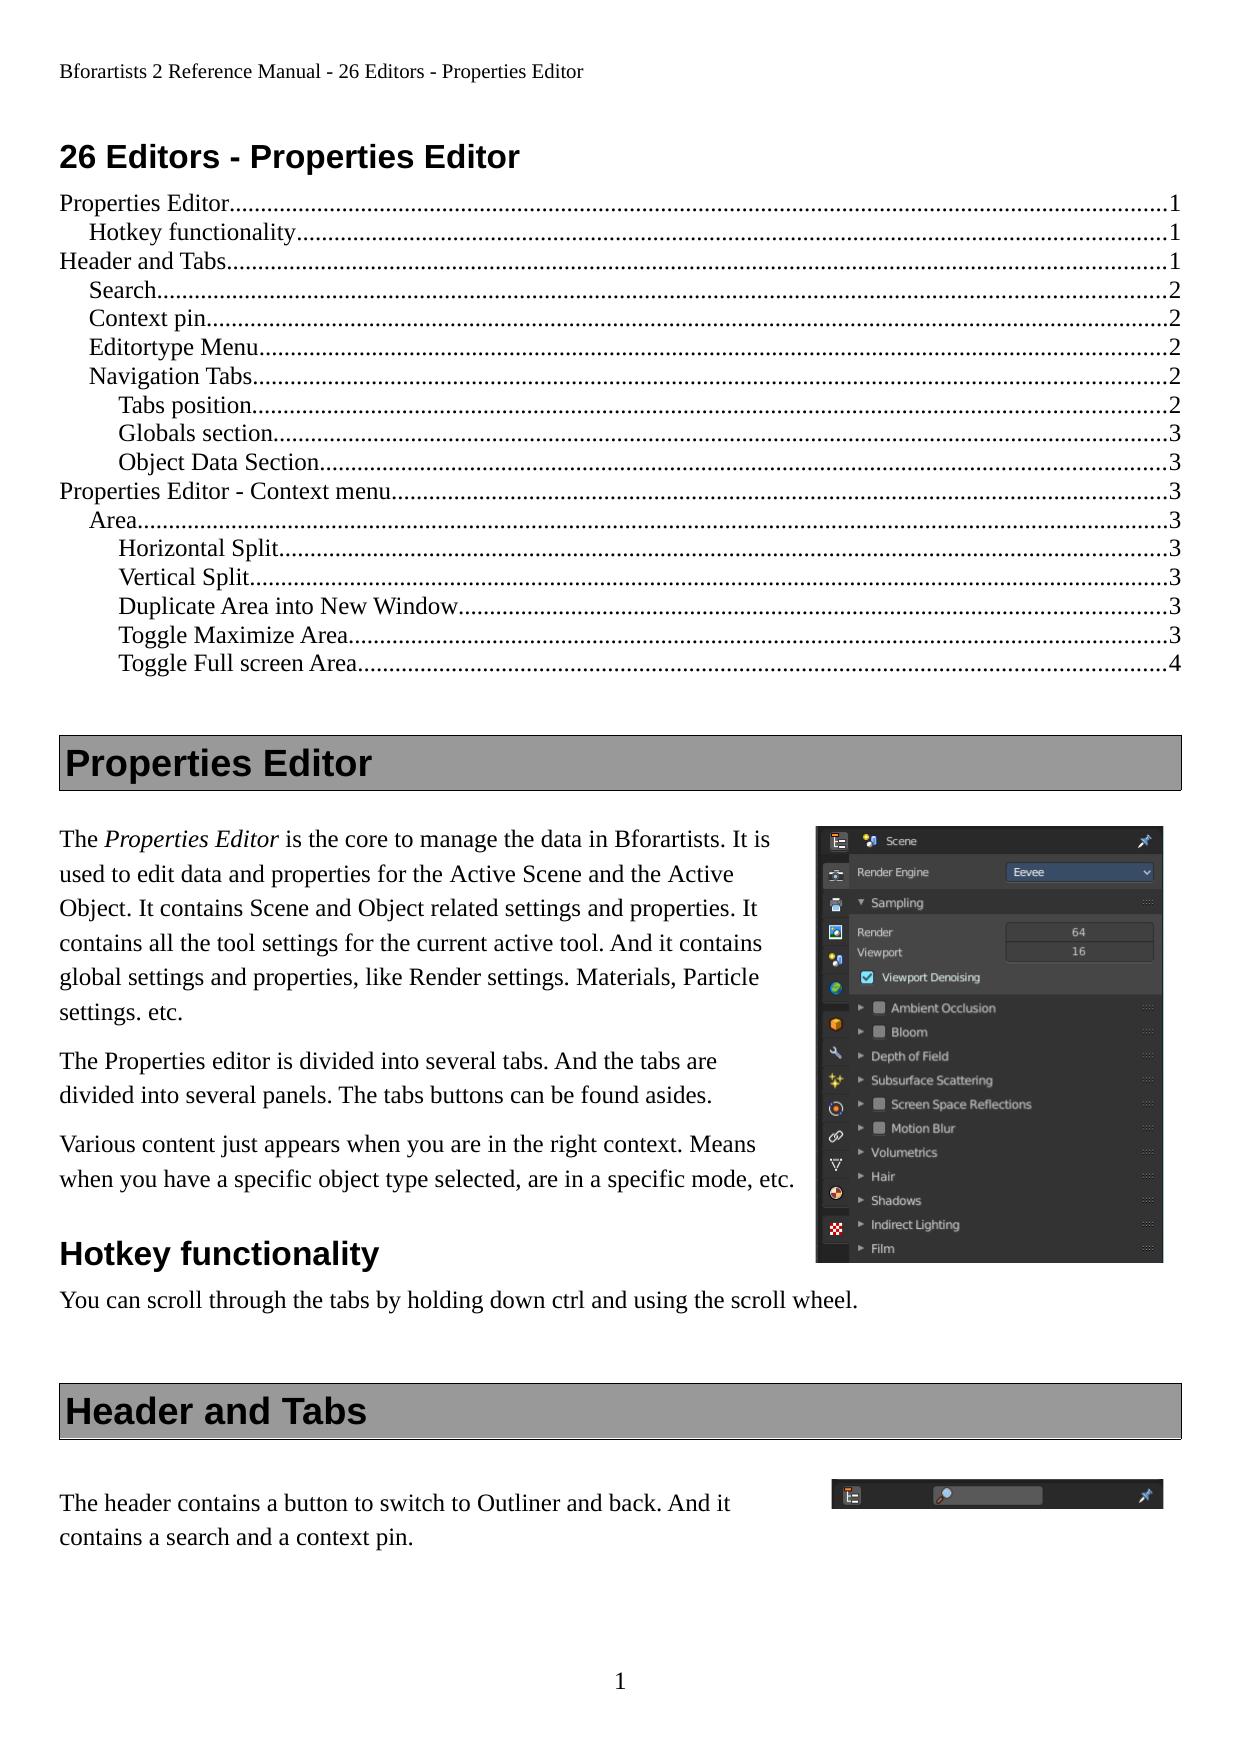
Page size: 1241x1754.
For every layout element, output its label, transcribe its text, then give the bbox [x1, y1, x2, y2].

picture [815, 826, 1164, 1263]
text The header contains a button to switch to Outliner and back. And it contains a search and a context pin. [59, 1488, 1181, 1551]
subtitle 26 Editors - Properties Editor [59, 138, 1181, 176]
text Hotkey functionality 1 [88, 217, 1181, 246]
text Search 2 [88, 275, 1181, 303]
text Tabs position 2 [118, 390, 1181, 418]
text Area 3 [88, 505, 1181, 533]
text Globals section 3 [118, 418, 1181, 447]
text Header and Tabs 1 [59, 246, 1181, 275]
subtitle Hotkey functionality [59, 1234, 1181, 1273]
text Context pin 2 [88, 303, 1181, 332]
text Duplicate Area into New Window 3 [118, 591, 1181, 620]
picture [831, 1479, 1164, 1509]
text Navigation Tabs 2 [88, 361, 1181, 390]
text Horizontal Split 3 [118, 533, 1181, 562]
text Object Data Section 3 [118, 447, 1181, 476]
text Toggle Maximize Area 3 [118, 620, 1181, 648]
text The Properties Editor is the core to manage the data in Bforartists. It is used to edit data and properties for the Active Scene and the Active Object. It contains Scene and Object related settings and properties. It contains all the tool settings for the current active tool. And it contains global settings and properties, like Render settings. Materials, Particle settings. etc. [59, 824, 1181, 1026]
text Properties Editor 1 [59, 188, 1181, 217]
text You can scroll through the tabs by holding down ctrl and using the scroll wheel. [59, 1285, 1181, 1314]
table_header Properties Editor [60, 736, 1181, 790]
text Various content just appears when you are in the right context. Means when you have a specific object type selected, are in a specific mode, etc. [59, 1129, 815, 1193]
text The Properties editor is divided into several tabs. And the tabs are divided into several panels. The tabs buttons can be found asides. [59, 1046, 815, 1109]
table_header Header and Tabs [60, 1384, 1181, 1438]
text Toggle Full screen Area 4 [118, 648, 1181, 677]
text Editortype Menu 2 [88, 332, 1181, 361]
text Properties Editor - Context menu 3 [59, 476, 1181, 505]
text Vertical Split 3 [118, 562, 1181, 591]
